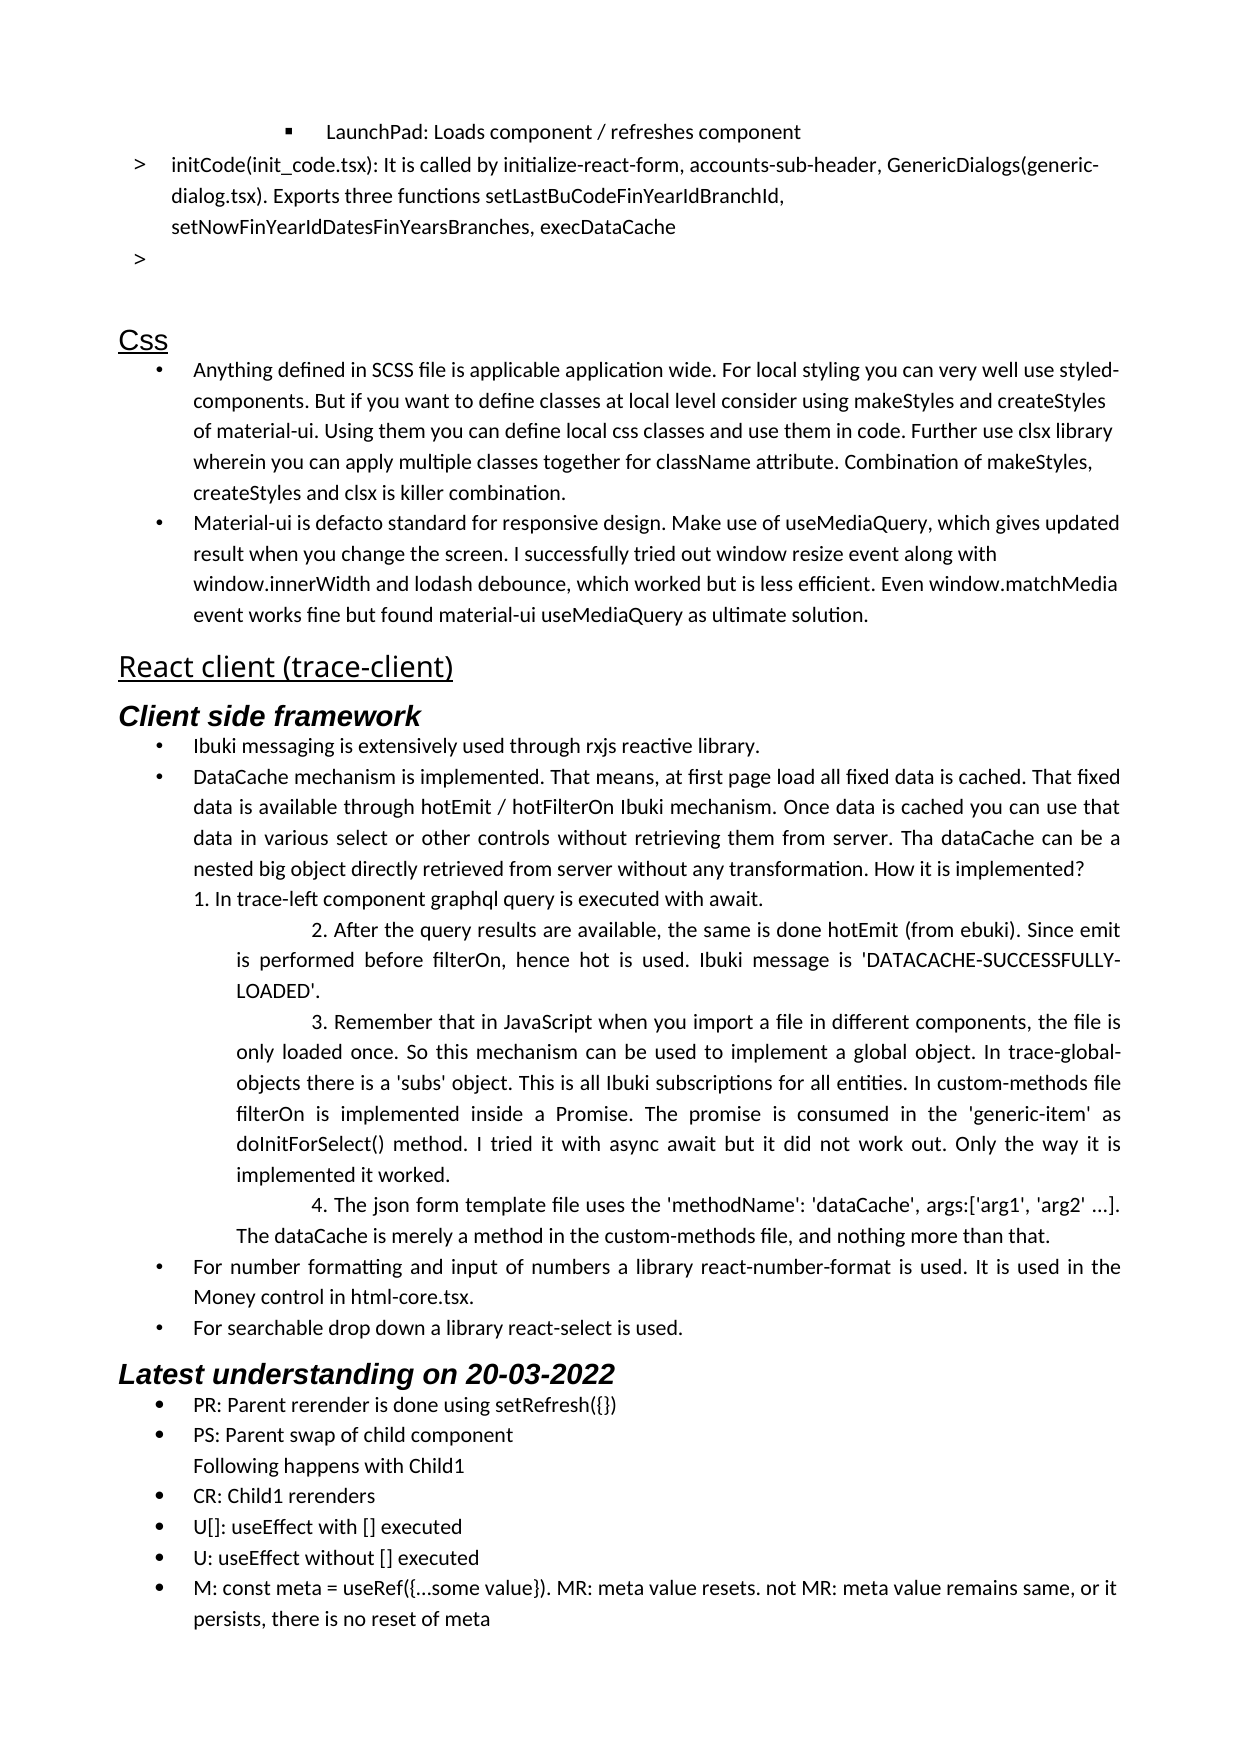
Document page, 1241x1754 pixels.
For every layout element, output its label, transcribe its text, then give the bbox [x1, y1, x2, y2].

text 4. The json form template file uses the 'methodName': 'dataCache', args:['arg1', 'arg2' ...]. The dataCache is merely a method in the custom-methods file, and nothing more than that. [236, 1192, 1122, 1249]
list U: useEffect without [] executed [156, 1544, 1122, 1571]
text 1. In trace-left component graphql query is executed with await. [118, 885, 1122, 912]
list Ibuki messaging is extensively used through rxjs reactive library. [156, 732, 1122, 759]
list U[]: useEffect with [] executed [156, 1513, 1122, 1540]
list Material-ui is defacto standard for responsive design. Make use of useMediaQuery, which gives updated result when you change the screen. I successfully tried out window resize event along with window.innerWidth and lodash debounce, which worked but is less efficient. Even window.matchMedia event works fine but found material-ui useMediaQuery as ultimate solution. [156, 509, 1122, 628]
list Anything defined in SCSS file is applicable application wide. For local styling you can very well use styled-components. But if you want to define classes at local level consider using makeStyles and createStyles of material-ui. Using them you can define local css classes and use them in code. Further use clsx library wherein you can apply multiple classes together for className attribute. Combination of makeStyles, createStyles and clsx is killer combination. [156, 356, 1122, 505]
subtitle Latest understanding on 20-03-2022 [118, 1357, 1122, 1391]
list CR: Child1 rerenders [156, 1483, 1122, 1509]
list For searchable drop down a library react-select is used. [156, 1314, 1122, 1341]
subtitle React client (trace-client) [118, 646, 1122, 686]
list DataCache mechanism is implemented. That means, at first page load all fixed data is cached. That fixed data is available through hotEmit / hotFilterOn Ibuki mechanism. Once data is cached you can use that data in various select or other controls without retrieving them from server. Tha dataCache can be a nested big object directly retrieved from server without any transformation. How it is implemented? [156, 763, 1122, 881]
list M: const meta = useRef({…some value}). MR: meta value resets. not MR: meta value remains same, or it persists, there is no reset of meta [156, 1574, 1122, 1632]
text 3. Remember that in JavaScript when you import a file in different components, the file is only loaded once. So this mechanism can be used to implement a global object. In trace-global-objects there is a 'subs' object. This is all Ibuki subscriptions for all entities. In custom-methods file filterOn is implemented inside a Promise. The promise is consumed in the 'generic-item' as doInitForSelect() method. I tried it with async await but it did not work out. Only the way it is implemented it worked. [236, 1008, 1122, 1188]
list PR: Parent rerender is done using setRefresh({}) [156, 1391, 1122, 1417]
text 2. After the query results are available, the same is done hotEmit (from ebuki). Since emit is performed before filterOn, hence hot is used. Ibuki message is 'DATACACHE-SUCCESSFULLY-LOADED'. [236, 916, 1122, 1004]
list LaunchPad: Loads component / refreshes component [284, 118, 1122, 145]
list PS: Parent swap of child component [156, 1421, 1122, 1448]
subtitle Client side framework [118, 699, 1122, 732]
text Following happens with Child1 [156, 1452, 1122, 1479]
list For number formatting and input of numbers a library react-number-format is used. It is used in the Money control in html-core.tsx. [156, 1253, 1122, 1310]
list initCode(init_code.tsx): It is called by initialize-react-form, accounts-sub-header, GenericDialogs(generic-dialog.tsx). Exports three functions setLastBuCodeFinYearIdBranchId, setNowFinYearIdDatesFinYearsBranches, execDataCache [134, 149, 1122, 240]
subtitle Css [118, 323, 1122, 356]
